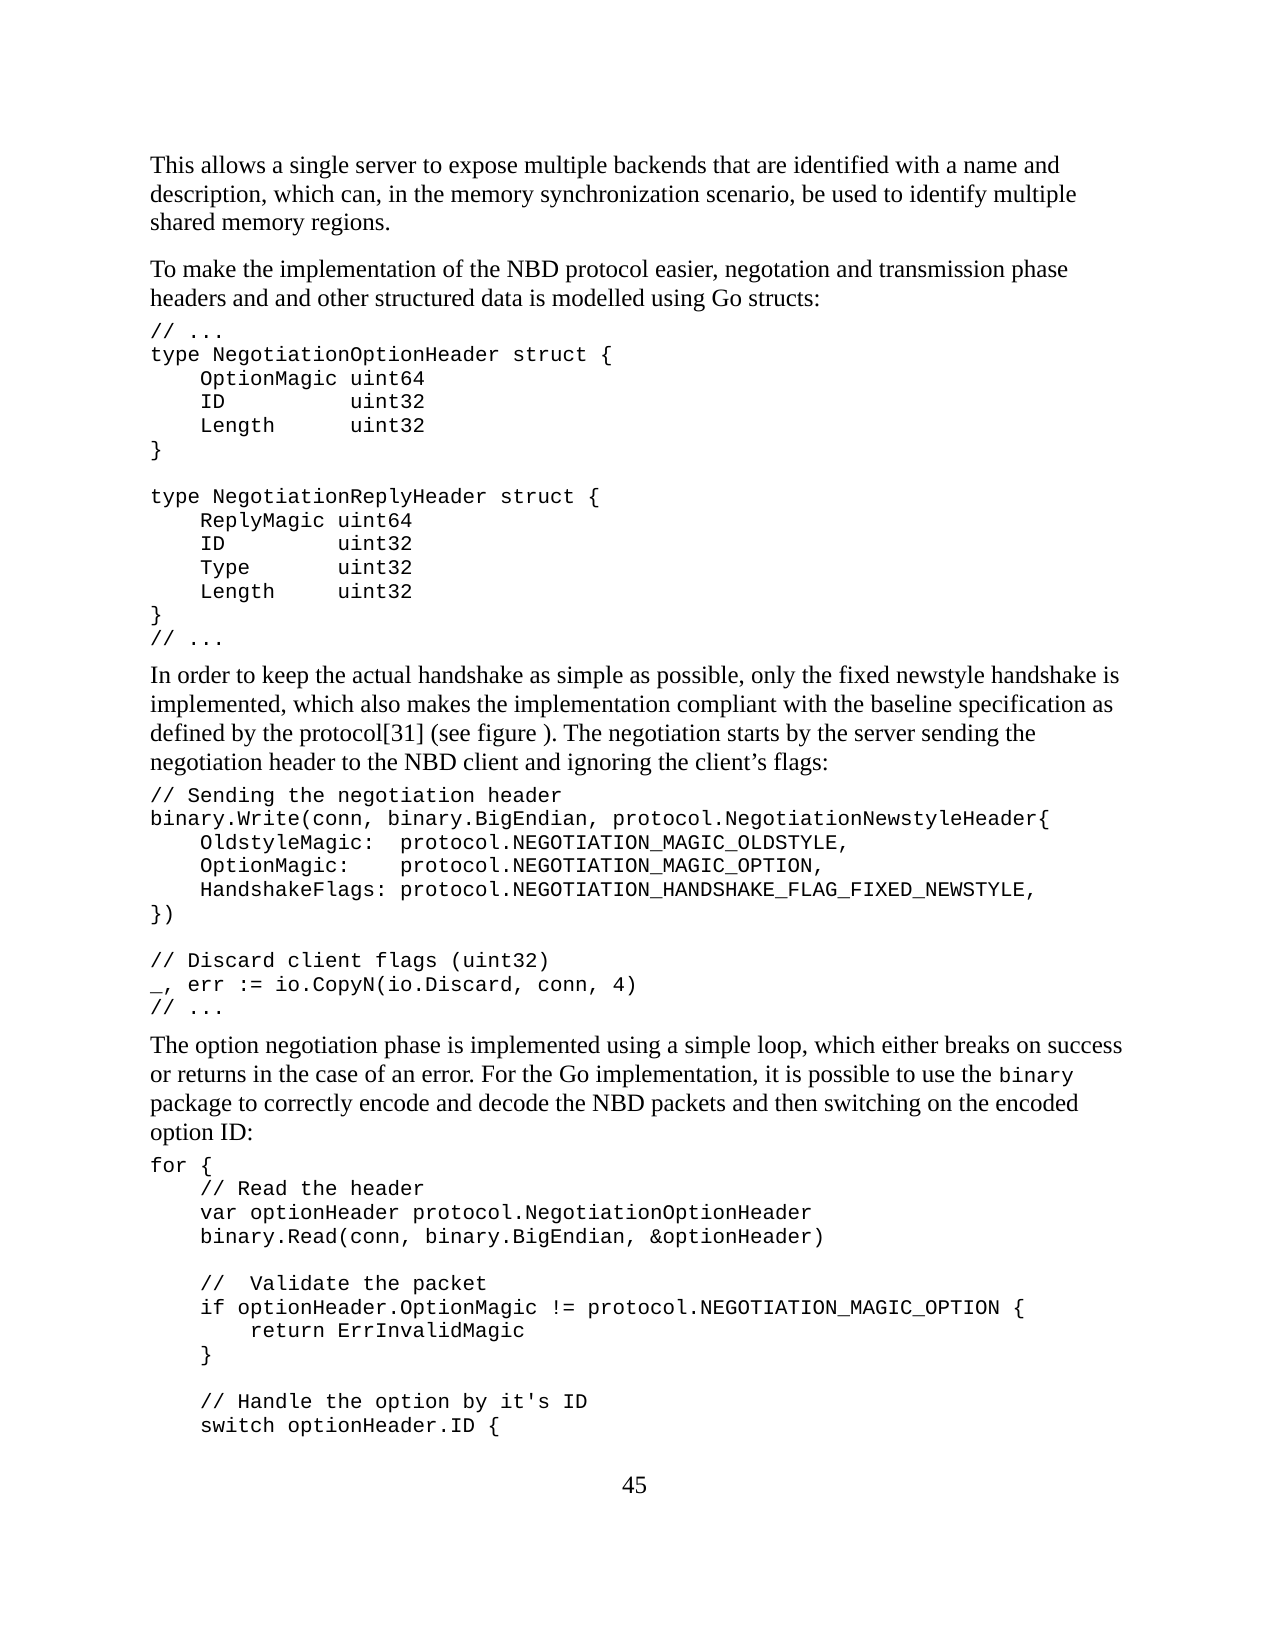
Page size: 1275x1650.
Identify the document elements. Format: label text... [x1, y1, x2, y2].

text OptionMagic uint64 [150, 368, 1125, 392]
text } [150, 439, 1125, 462]
text Length uint32 [150, 581, 1125, 604]
text return ErrInvalidMagic [150, 1320, 1125, 1344]
text OldstyleMagic: protocol.NEGOTIATION_MAGIC_OLDSTYLE, [150, 832, 1125, 856]
text ReplyMagic uint64 [150, 510, 1125, 533]
text // ... [150, 321, 1125, 344]
text binary.Read(conn, binary.BigEndian, &optionHeader) [150, 1226, 1125, 1249]
text In order to keep the actual handshake as simple as possible, only the fixed newstyle handshake is implemented, which also makes the implementation compliant with the baseline specification as defined by the protocol[31] (see figure ). The negotiation starts by the server sending the negotiation header to the NBD client and ignoring the client’s flags: [150, 661, 1125, 776]
text _, err := io.CopyN(io.Discard, conn, 4) [150, 974, 1125, 997]
text // Validate the packet [150, 1273, 1125, 1297]
text } [150, 604, 1125, 628]
text Type uint32 [150, 557, 1125, 581]
text var optionHeader protocol.NegotiationOptionHeader [150, 1202, 1125, 1226]
text type NegotiationReplyHeader struct { [150, 486, 1125, 510]
text The option negotiation phase is implemented using a simple loop, which either breaks on success or returns in the case of an error. For the Go implementation, it is possible to use the binary package to correctly encode and decode the NBD packets and then switching on the encoded option ID: [150, 1030, 1125, 1146]
text ID uint32 [150, 533, 1125, 557]
text switch optionHeader.ID { [150, 1415, 1125, 1438]
text // ... [150, 997, 1125, 1021]
text ID uint32 [150, 392, 1125, 415]
text // Handle the option by it's ID [150, 1391, 1125, 1415]
text // Sending the negotiation header [150, 784, 1125, 808]
text binary.Write(conn, binary.BigEndian, protocol.NegotiationNewstyleHeader{ [150, 808, 1125, 832]
text // Read the header [150, 1178, 1125, 1202]
text } [150, 1344, 1125, 1368]
text type NegotiationOptionHeader struct { [150, 344, 1125, 368]
text // Discard client flags (uint32) [150, 950, 1125, 974]
text To make the implementation of the NBD protocol easier, negotation and transmission phase headers and and other structured data is modelled using Go structs: [150, 254, 1125, 312]
text for { [150, 1155, 1125, 1178]
text }) [150, 903, 1125, 926]
text HandshakeFlags: protocol.NEGOTIATION_HANDSHAKE_FLAG_FIXED_NEWSTYLE, [150, 879, 1125, 903]
text This allows a single server to expose multiple backends that are identified with a name and description, which can, in the memory synchronization scenario, be used to identify multiple shared memory regions. [150, 150, 1125, 236]
text // ... [150, 628, 1125, 652]
text Length uint32 [150, 415, 1125, 439]
text OptionMagic: protocol.NEGOTIATION_MAGIC_OPTION, [150, 856, 1125, 879]
text if optionHeader.OptionMagic != protocol.NEGOTIATION_MAGIC_OPTION { [150, 1297, 1125, 1320]
